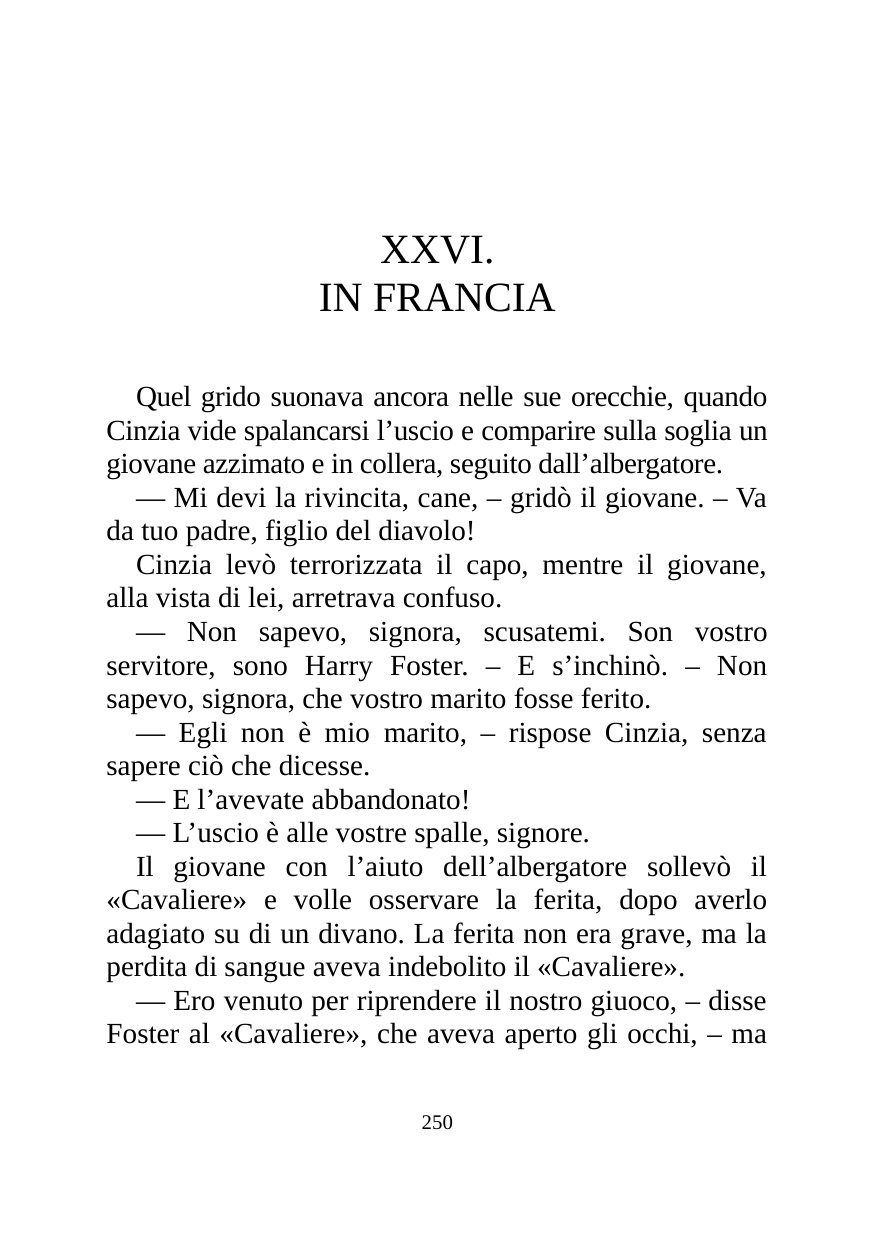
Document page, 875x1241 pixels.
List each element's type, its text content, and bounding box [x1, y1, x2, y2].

text — E l’avevate abbandonato! [106, 782, 768, 815]
text — Mi devi la rivincita, cane, – gridò il giovane. – Va da tuo padre, figlio del diavolo! [106, 480, 768, 547]
text Il giovane con l’aiuto dell’albergatore sollevò il «Cavaliere» e volle osservare la ferita, dopo averlo adagiato su di un divano. La ferita non era grave, ma la perdita di sangue aveva indebolito il «Cavaliere». [106, 849, 768, 983]
text — Non sapevo, signora, scusatemi. Son vostro servitore, sono Harry Foster. – E s’inchinò. – Non sapevo, signora, che vostro marito fosse ferito. [106, 614, 768, 715]
text — Ero venuto per riprendere il nostro giuoco, – disse Foster al «Cavaliere», che aveva aperto gli occhi, – ma [106, 983, 768, 1050]
subtitle XXVI. In Francia [106, 224, 768, 320]
text Quel grido suonava ancora nelle sue orecchie, quando Cinzia vide spalancarsi l’uscio e comparire sulla soglia un giovane azzimato e in collera, seguito dall’albergatore. [106, 379, 768, 480]
text — Egli non è mio marito, – rispose Cinzia, senza sapere ciò che dicesse. [106, 715, 768, 782]
text Cinzia levò terrorizzata il capo, mentre il giovane, alla vista di lei, arretrava confuso. [106, 547, 768, 614]
text — L’uscio è alle vostre spalle, signore. [106, 815, 768, 849]
